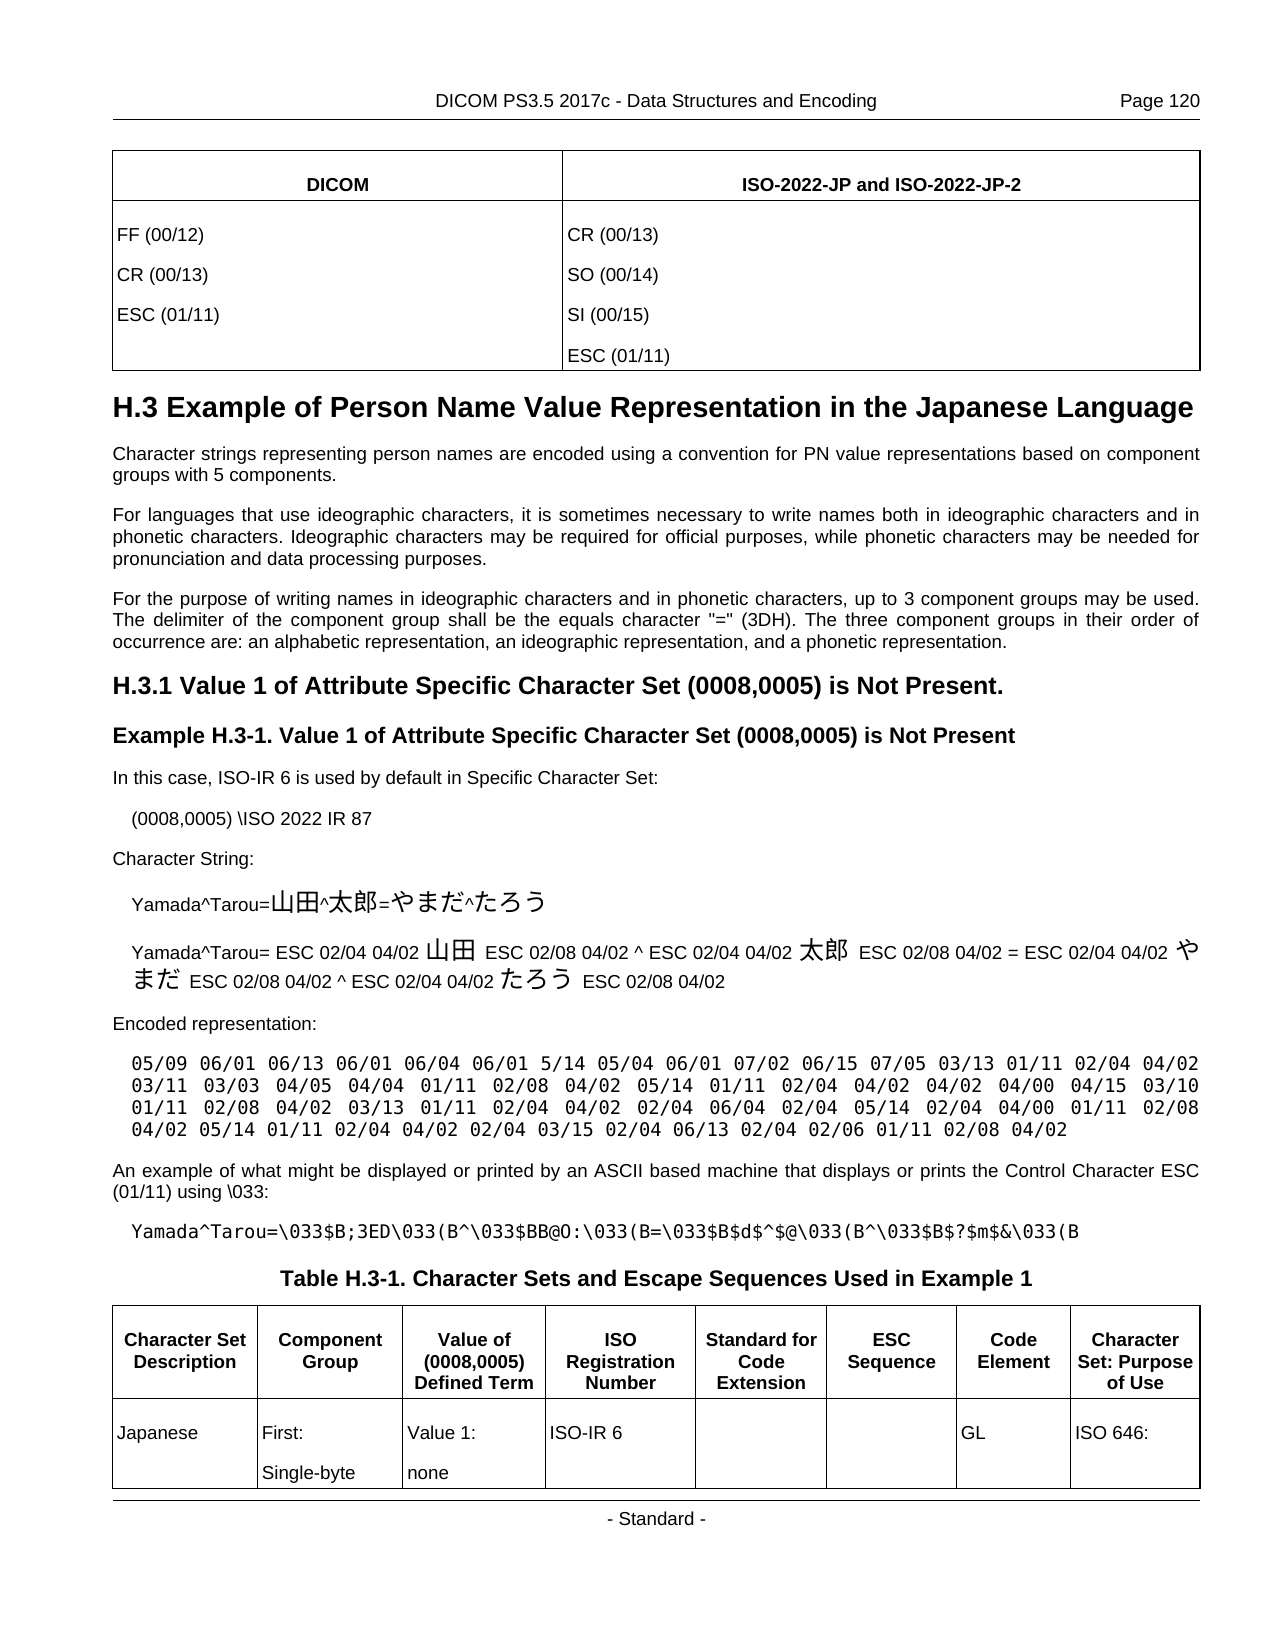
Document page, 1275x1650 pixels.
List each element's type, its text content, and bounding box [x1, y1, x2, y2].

text (0008,0005) \ISO 2022 IR 87 [131, 807, 1200, 829]
table_cell CR (00/13) SO (00/14) SI (00/15) ESC (01/11) [563, 201, 1199, 370]
text An example of what might be displayed or printed by an ASCII based machine that displays or prints the Control Character ESC (01/11) using \033: [112, 1159, 1200, 1203]
text Yamada^Tarou=\033$B;3ED\033(B^\033$BB@O:\033(B=\033$B$d$^$@\033(B^\033$B$?$m$&\033(B [131, 1221, 1200, 1243]
text Example H.3-1. Value 1 of Attribute Specific Character Set (0008,0005) is Not Present [112, 722, 1200, 748]
table_header Value of (0008,0005) Defined Term [403, 1306, 545, 1398]
table_header Code Element [957, 1306, 1070, 1398]
table_header ISO Registration Number [546, 1306, 695, 1398]
table_header Character Set Description [113, 1306, 257, 1398]
text Yamada^Tarou=山田^太郎=やまだ^たろう [131, 888, 1200, 917]
table_cell ISO 646: [1071, 1399, 1199, 1488]
table_cell Japanese [113, 1399, 257, 1488]
text Yamada^Tarou= ESC 02/04 04/02 山田 ESC 02/08 04/02 ^ ESC 02/04 04/02 太郎 ESC 02/08 04/02 = ESC 02/04 04/02 やまだ ESC 02/08 04/02 ^ ESC 02/04 04/02 たろう ESC 02/08 04/02 [131, 936, 1200, 994]
text Character strings representing person names are encoded using a convention for PN value representations based on component groups with 5 components. [112, 442, 1200, 486]
text H.3.1 Value 1 of Attribute Specific Character Set (0008,0005) is Not Present. [112, 671, 1200, 700]
text For the purpose of writing names in ideographic characters and in phonetic characters, up to 3 component groups may be used. The delimiter of the component group shall be the equals character "=" (3DH). The three component groups in their order of occurrence are: an alphabetic representation, an ideographic representation, and a phonetic representation. [112, 588, 1200, 652]
table_header Standard for Code Extension [696, 1306, 826, 1398]
text Character String: [112, 848, 1200, 869]
table_header Component Group [258, 1306, 402, 1398]
table_cell [696, 1399, 826, 1488]
text For languages that use ideographic characters, it is sometimes necessary to write names both in ideographic characters and in phonetic characters. Ideographic characters may be required for official purposes, while phonetic characters may be needed for pronunciation and data processing purposes. [112, 504, 1200, 569]
table_cell GL [957, 1399, 1070, 1488]
text 05/09 06/01 06/13 06/01 06/04 06/01 5/14 05/04 06/01 07/02 06/15 07/05 03/13 01/11 02/04 04/02 03/11 03/03 04/05 04/04 01/11 02/08 04/02 05/14 01/11 02/04 04/02 04/02 04/00 04/15 03/10 01/11 02/08 04/02 03/13 01/11 02/04 04/02 02/04 06/04 02/04 05/14 02/04 04/00 01/11 02/08 04/02 05/14 01/11 02/04 04/02 02/04 03/15 02/04 06/13 02/04 02/06 01/11 02/08 04/02 [131, 1053, 1200, 1141]
text Encoded representation: [112, 1013, 1200, 1034]
table_header Character Set: Purpose of Use [1071, 1306, 1199, 1398]
table_cell [827, 1399, 956, 1488]
table_cell First: Single-byte [258, 1399, 402, 1488]
table_header DICOM [113, 151, 562, 200]
table_header ISO-2022-JP and ISO-2022-JP-2 [563, 151, 1199, 200]
text H.3 Example of Person Name Value Representation in the Japanese Language [112, 390, 1200, 424]
table_cell FF (00/12) CR (00/13) ESC (01/11) [113, 201, 562, 370]
table_cell ISO-IR 6 [546, 1399, 695, 1488]
text In this case, ISO-IR 6 is used by default in Specific Character Set: [112, 767, 1200, 788]
text Table H.3-1. Character Sets and Escape Sequences Used in Example 1 [112, 1266, 1200, 1292]
table_header ESC Sequence [827, 1306, 956, 1398]
table_cell Value 1: none [403, 1399, 545, 1488]
